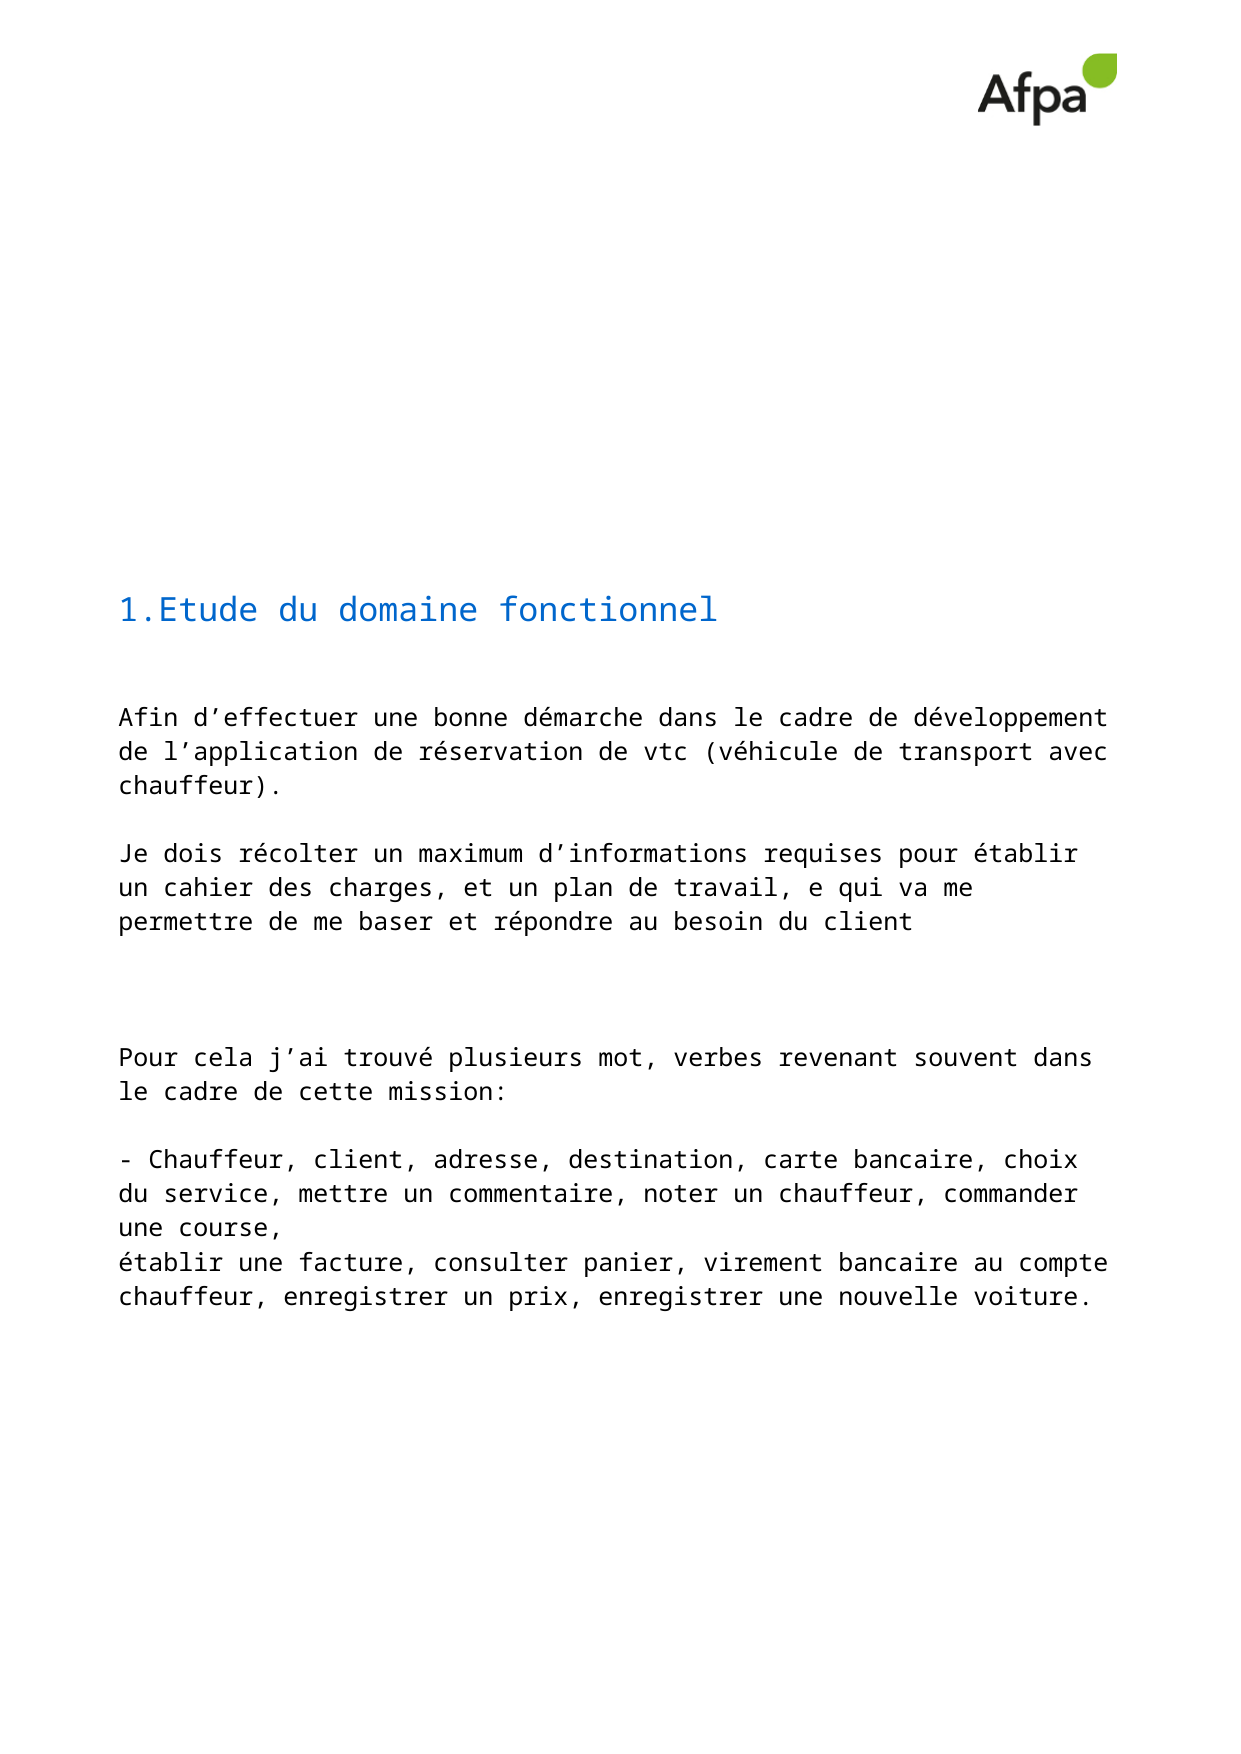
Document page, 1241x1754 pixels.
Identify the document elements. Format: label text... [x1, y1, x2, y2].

text Je dois récolter un maximum d’informations requises pour établir un cahier des charges, et un plan de travail, e qui va me permettre de me baser et répondre au besoin du client [118, 835, 1122, 938]
text Pour cela j’ai trouvé plusieurs mot, verbes revenant souvent dans le cadre de cette mission: [118, 1040, 1122, 1108]
text Afin d’effectuer une bonne démarche dans le cadre de développement de l’application de réservation de vtc (véhicule de transport avec chauffeur). [118, 699, 1122, 801]
text - Chauffeur, client, adresse, destination, carte bancaire, choix du service, mettre un commentaire, noter un chauffeur, commander une course, [118, 1142, 1122, 1244]
picture [977, 53, 1117, 126]
text établir une facture, consulter panier, virement bancaire au compte chauffeur, enregistrer un prix, enregistrer une nouvelle voiture. [118, 1244, 1122, 1312]
text 1.Etude du domaine fonctionnel [118, 586, 1122, 631]
